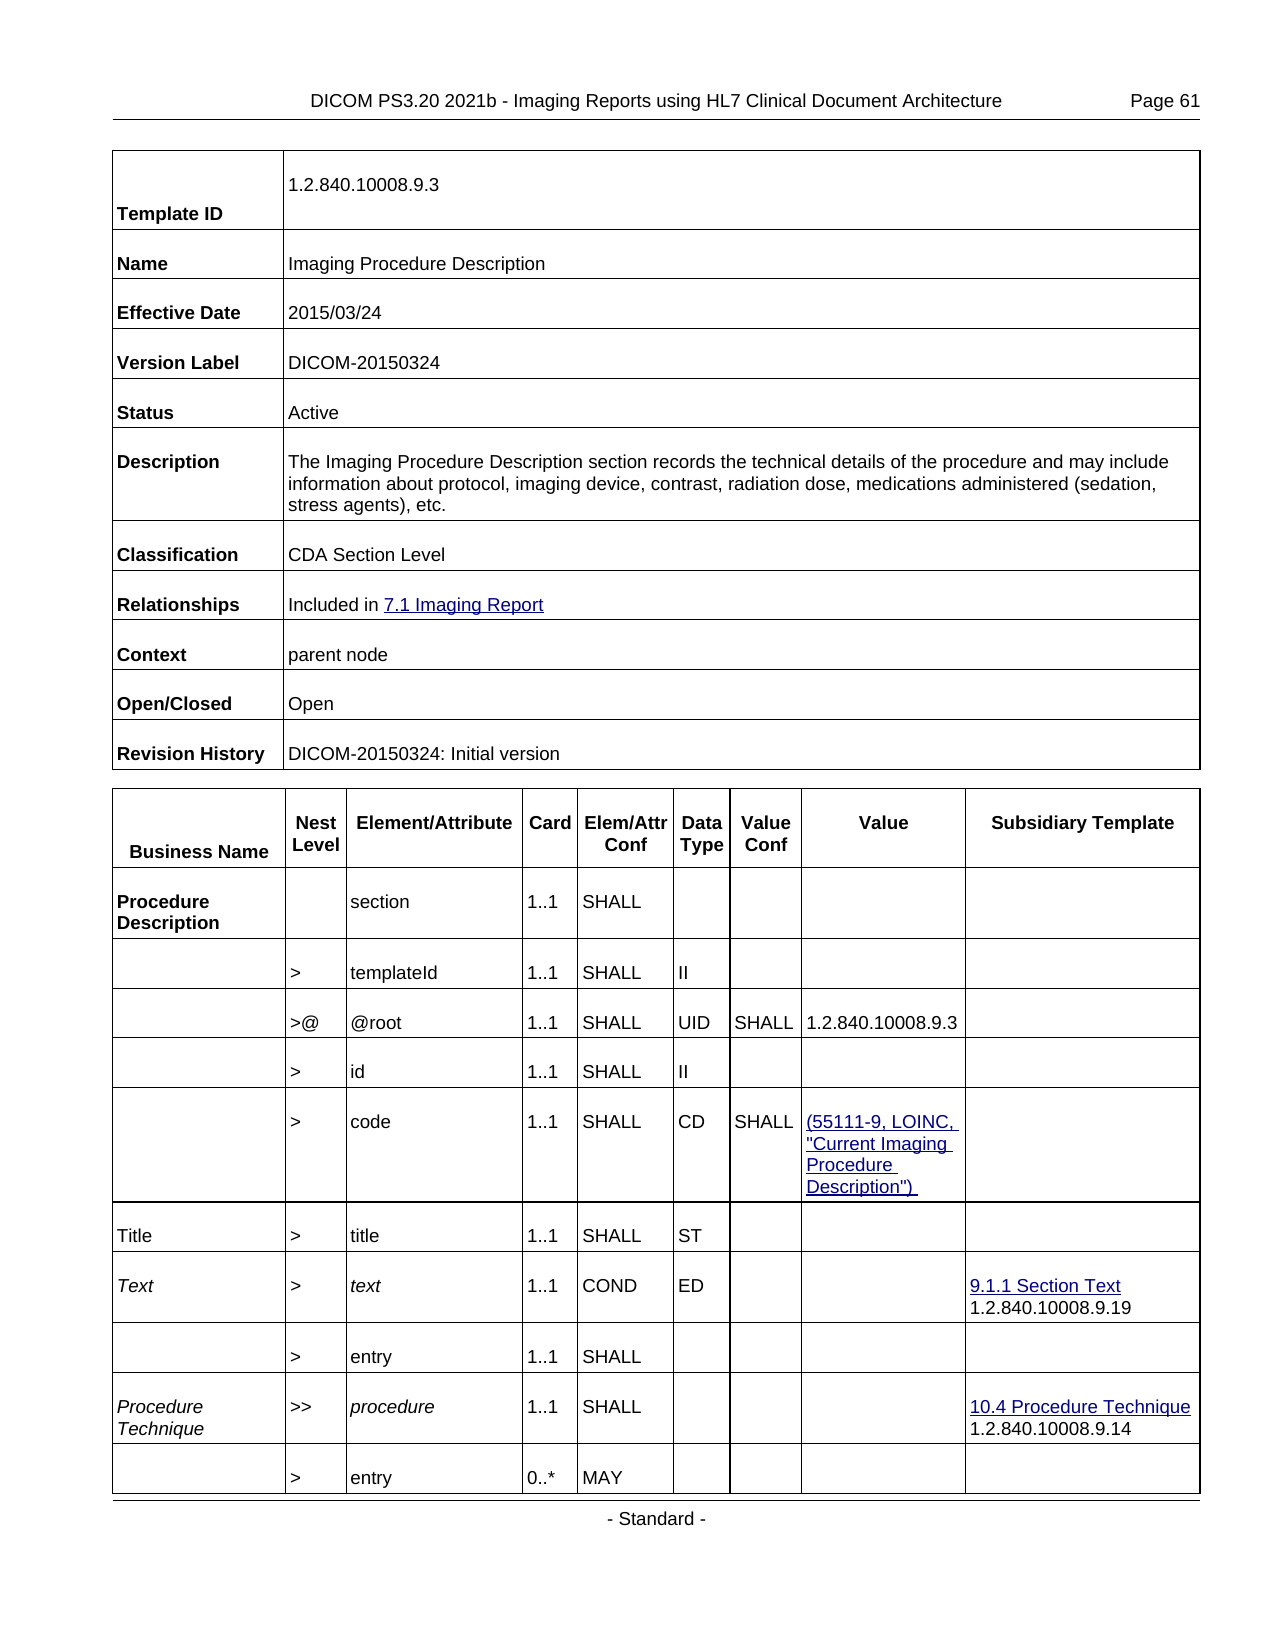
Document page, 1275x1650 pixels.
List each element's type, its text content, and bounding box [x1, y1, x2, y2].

table_cell [731, 1038, 801, 1087]
table_cell SHALL [578, 989, 673, 1037]
table_cell Open/Closed [113, 670, 283, 719]
table_cell [966, 1203, 1199, 1251]
table_cell SHALL [578, 1323, 673, 1372]
table_cell title [347, 1203, 522, 1251]
table_cell Title [113, 1203, 285, 1251]
table_cell parent node [284, 620, 1199, 669]
table_cell entry [347, 1323, 522, 1372]
table_cell [802, 939, 965, 988]
table_cell [802, 1373, 965, 1443]
table_cell id [347, 1038, 522, 1087]
table_cell Imaging Procedure Description [284, 230, 1199, 278]
table_header Value [802, 789, 965, 867]
table_cell > [286, 1203, 346, 1251]
table_header Subsidiary Template [966, 789, 1199, 867]
table_cell 1..1 [523, 868, 577, 938]
table_cell Name [113, 230, 283, 278]
table_cell (55111-9, LOINC, "Current Imaging Procedure Description") [802, 1088, 965, 1201]
table_cell 0..* [523, 1444, 577, 1493]
table_cell 1..1 [523, 989, 577, 1037]
table_cell [966, 1038, 1199, 1087]
table_cell 1..1 [523, 1088, 577, 1201]
table_cell [674, 1444, 729, 1493]
table_cell procedure [347, 1373, 522, 1443]
table_cell DICOM-20150324: Initial version [284, 720, 1199, 768]
table_cell The Imaging Procedure Description section records the technical details of the procedure and may include information about protocol, imaging device, contrast, radiation dose, medications administered (sedation, stress agents), etc. [284, 428, 1199, 520]
table_cell [966, 989, 1199, 1037]
table_cell SHALL [578, 1203, 673, 1251]
table_cell [966, 1444, 1199, 1493]
table_cell section [347, 868, 522, 938]
table_cell [802, 868, 965, 938]
table_cell >> [286, 1373, 346, 1443]
table_cell [802, 1203, 965, 1251]
table_cell [113, 989, 285, 1037]
table_cell 9.1.1 Section Text 1.2.840.10008.9.19 [966, 1252, 1199, 1322]
table_cell 1..1 [523, 939, 577, 988]
table_cell [113, 1444, 285, 1493]
table_cell > [286, 1323, 346, 1372]
table_cell COND [578, 1252, 673, 1322]
table_cell ST [674, 1203, 729, 1251]
table_cell [802, 1323, 965, 1372]
table_cell Relationships [113, 571, 283, 619]
table_cell > [286, 1252, 346, 1322]
table_cell Revision History [113, 720, 283, 768]
table_cell II [674, 1038, 729, 1087]
table_header 1.2.840.10008.9.3 [284, 151, 1199, 228]
table_cell 1..1 [523, 1252, 577, 1322]
table_cell [674, 1373, 729, 1443]
table_cell entry [347, 1444, 522, 1493]
table_cell SHALL [731, 989, 801, 1037]
table_header Nest Level [286, 789, 346, 867]
table_cell 1..1 [523, 1373, 577, 1443]
table_cell Effective Date [113, 279, 283, 328]
table_cell [802, 1038, 965, 1087]
table_cell SHALL [731, 1088, 801, 1201]
table_cell [802, 1444, 965, 1493]
table_cell text [347, 1252, 522, 1322]
table_header Template ID [113, 151, 283, 228]
table_cell [286, 868, 346, 938]
table_cell CDA Section Level [284, 521, 1199, 570]
table_header Business Name [113, 789, 285, 867]
table_header Value Conf [731, 789, 801, 867]
table_cell [113, 1038, 285, 1087]
table_cell [966, 868, 1199, 938]
table_cell template​Id [347, 939, 522, 988]
table_cell 1..1 [523, 1323, 577, 1372]
table_cell [731, 1252, 801, 1322]
table_cell [731, 1323, 801, 1372]
table_cell Open [284, 670, 1199, 719]
table_cell [966, 939, 1199, 988]
table_cell [113, 1088, 285, 1201]
table_cell Included in 7.1 Imaging Report [284, 571, 1199, 619]
table_header Data Type [674, 789, 729, 867]
table_cell [966, 1088, 1199, 1201]
table_cell SHALL [578, 939, 673, 988]
table_cell >@ [286, 989, 346, 1037]
table_cell Context [113, 620, 283, 669]
table_cell Status [113, 379, 283, 427]
table_cell [731, 1373, 801, 1443]
table_cell [674, 868, 729, 938]
table_cell [731, 1203, 801, 1251]
table_cell UID [674, 989, 729, 1037]
table_header Elem/Attr Conf [578, 789, 673, 867]
table_cell Active [284, 379, 1199, 427]
table_cell 10.4 Procedure Technique 1.2.840.10008.9.14 [966, 1373, 1199, 1443]
table_cell II [674, 939, 729, 988]
table_cell > [286, 1038, 346, 1087]
table_cell 1..1 [523, 1203, 577, 1251]
table_cell ED [674, 1252, 729, 1322]
table_cell [674, 1323, 729, 1372]
table_cell Classification [113, 521, 283, 570]
table_cell Procedure​Description [113, 868, 285, 938]
table_cell Procedure​Technique [113, 1373, 285, 1443]
table_cell [731, 939, 801, 988]
table_cell SHALL [578, 1373, 673, 1443]
table_cell [802, 1252, 965, 1322]
table_cell MAY [578, 1444, 673, 1493]
table_cell [966, 1323, 1199, 1372]
table_cell DICOM-20150324 [284, 329, 1199, 377]
table_cell SHALL [578, 1088, 673, 1201]
table_cell code [347, 1088, 522, 1201]
table_cell Description [113, 428, 283, 520]
table_cell [113, 939, 285, 988]
table_cell 2015/03/24 [284, 279, 1199, 328]
table_cell [113, 1323, 285, 1372]
table_cell [731, 1444, 801, 1493]
table_cell [731, 868, 801, 938]
table_cell Version Label [113, 329, 283, 377]
table_header Card [523, 789, 577, 867]
table_cell 1.2.840.10008.9.3 [802, 989, 965, 1037]
table_cell > [286, 939, 346, 988]
table_cell CD [674, 1088, 729, 1201]
table_cell > [286, 1444, 346, 1493]
table_cell Text [113, 1252, 285, 1322]
table_cell SHALL [578, 1038, 673, 1087]
table_cell > [286, 1088, 346, 1201]
table_cell SHALL [578, 868, 673, 938]
table_cell 1..1 [523, 1038, 577, 1087]
table_header Element/​Attribute [347, 789, 522, 867]
table_cell @root [347, 989, 522, 1037]
